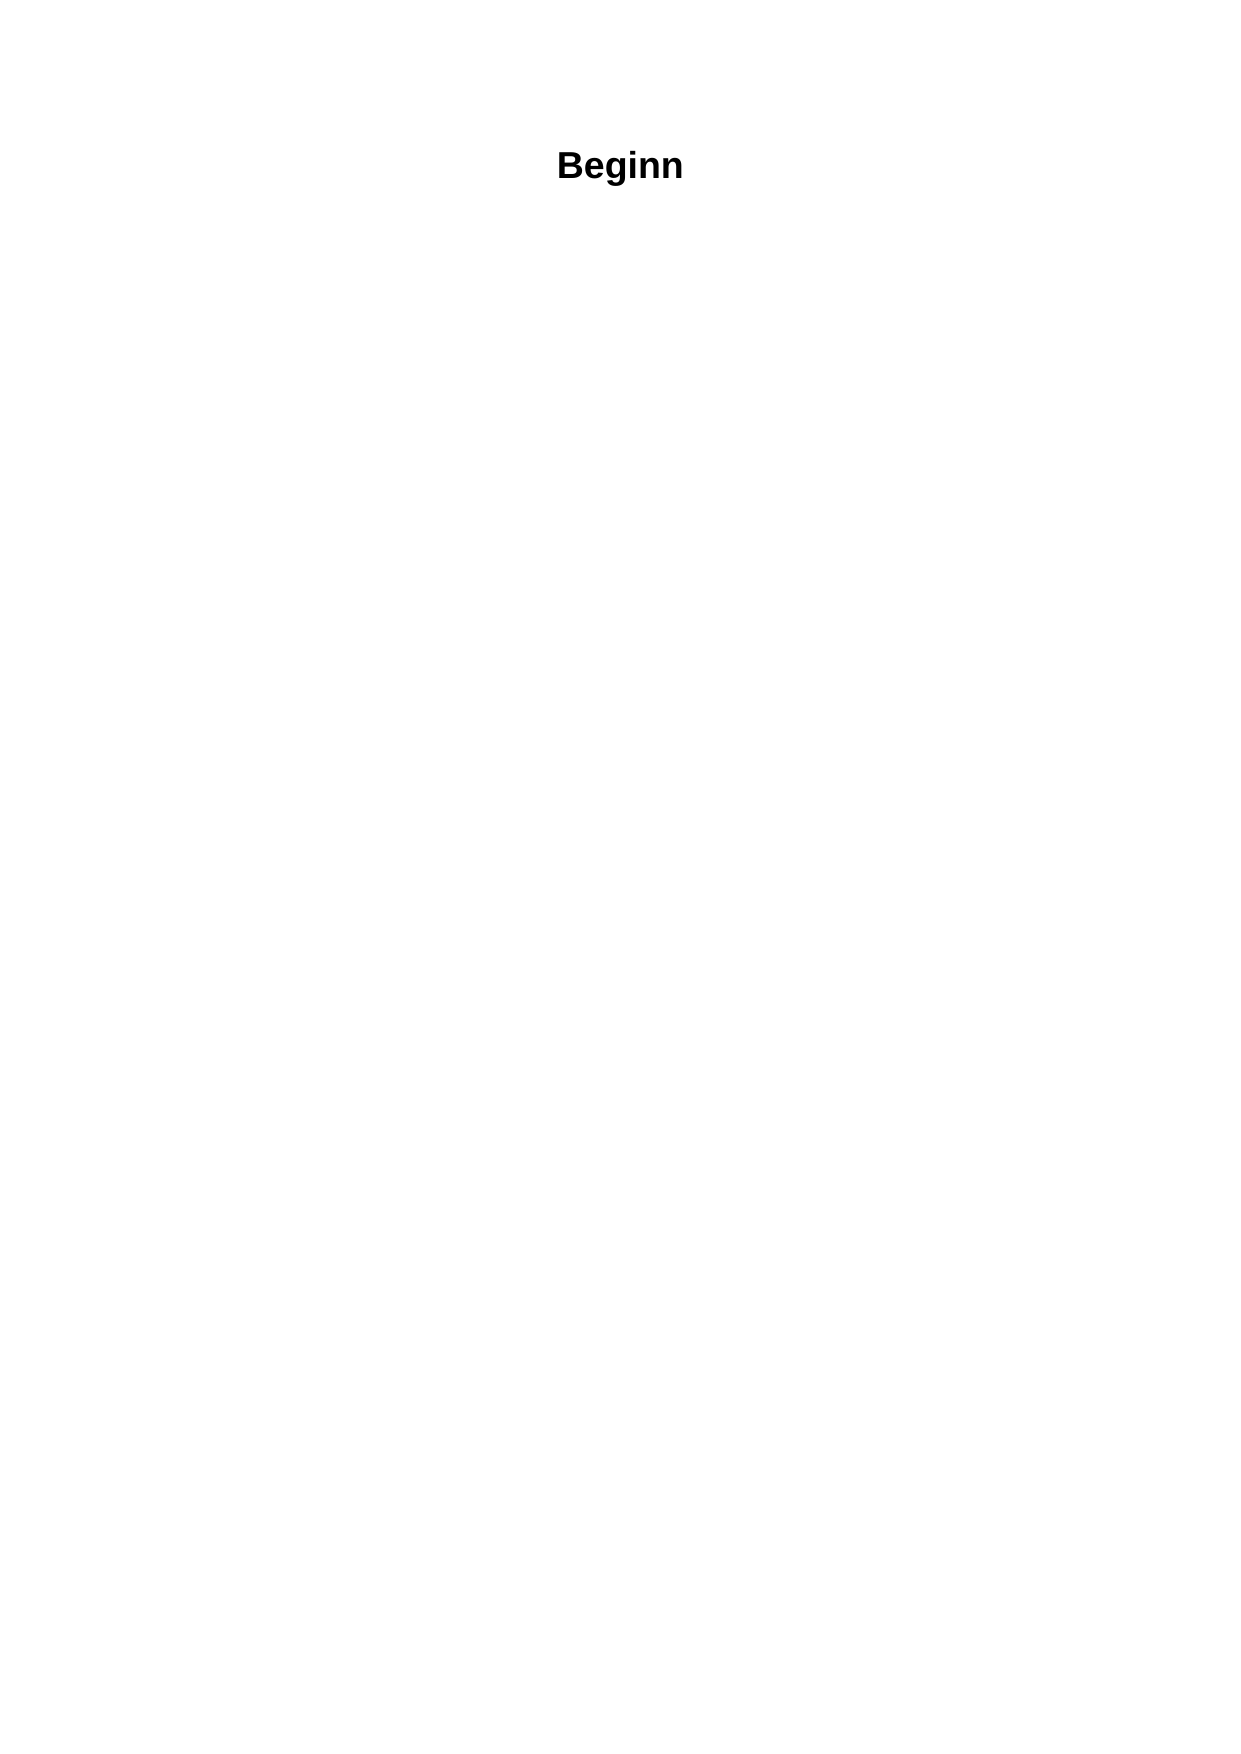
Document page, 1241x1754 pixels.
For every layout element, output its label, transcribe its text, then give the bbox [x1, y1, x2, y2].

subtitle Beginn [118, 143, 1122, 186]
